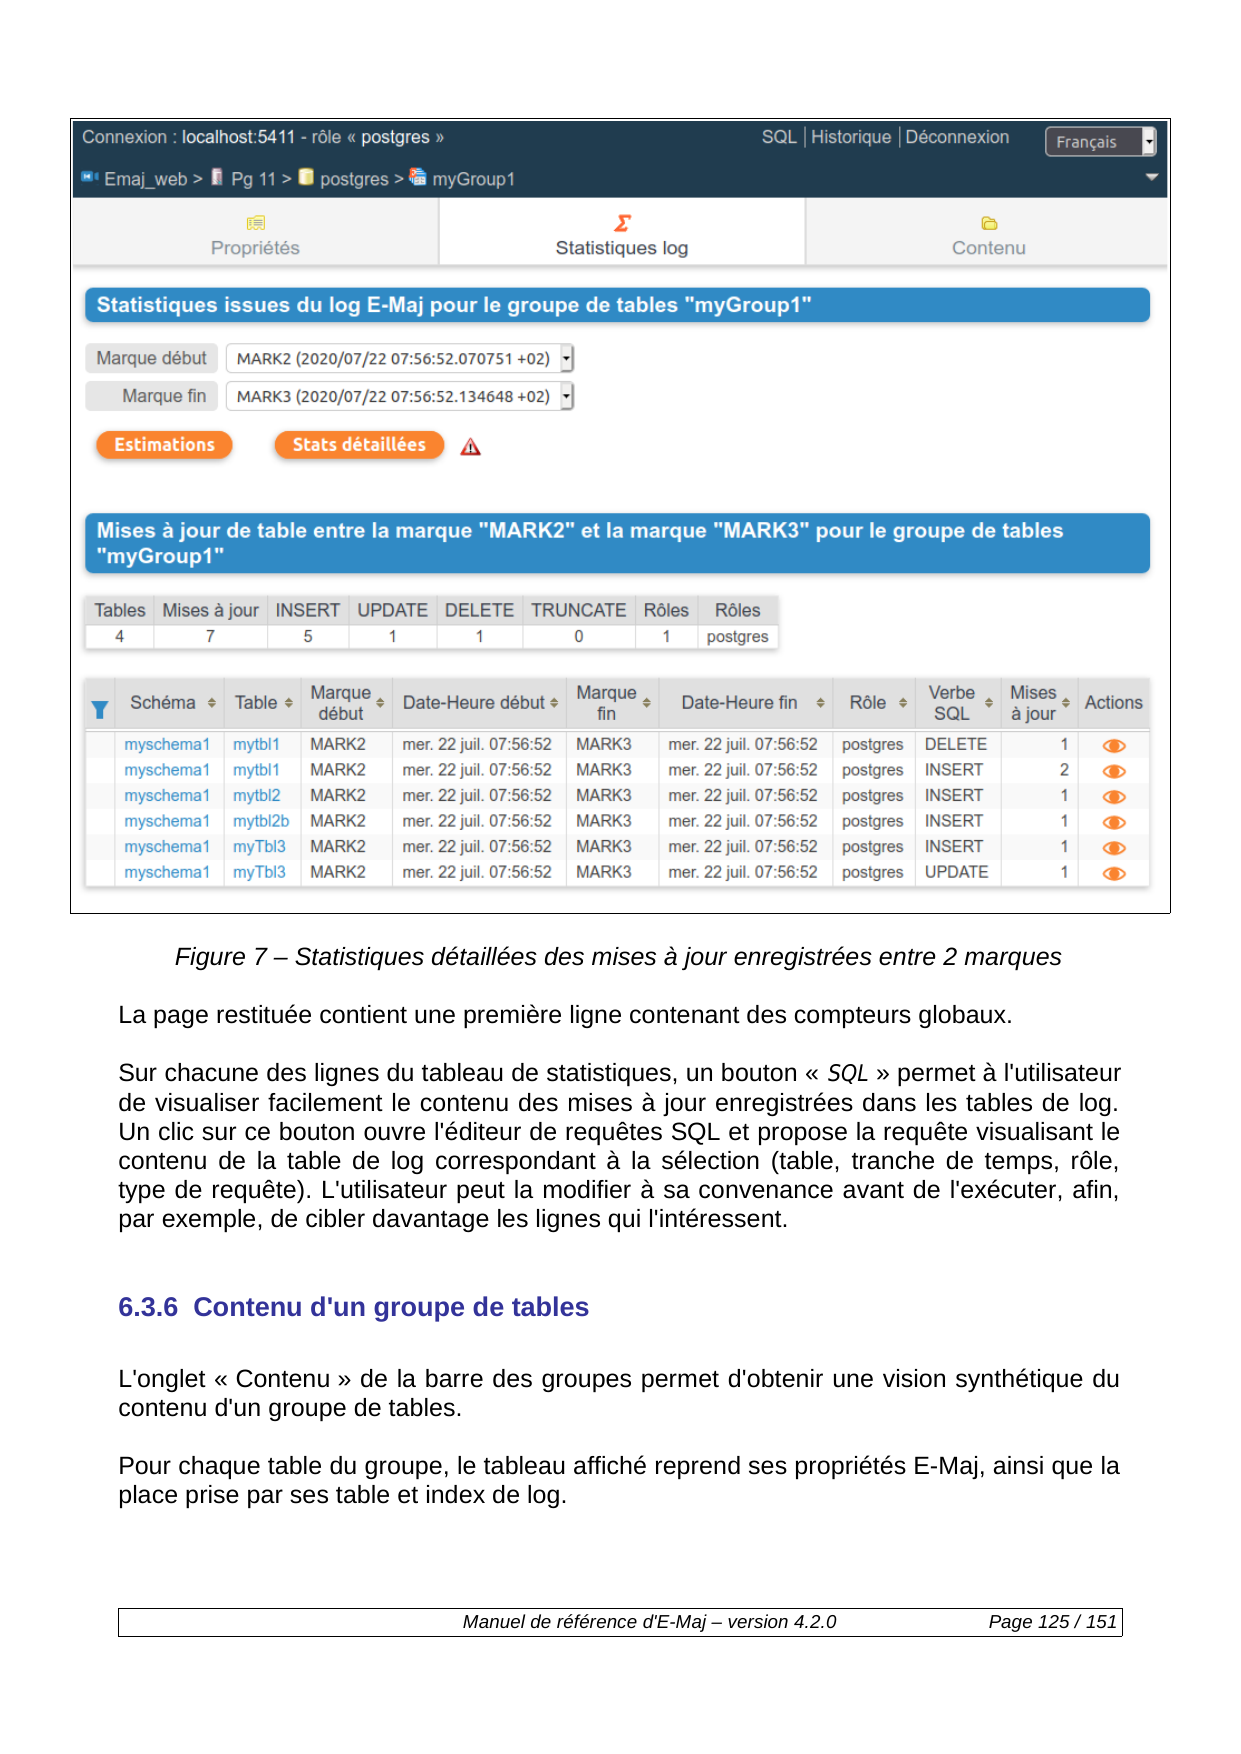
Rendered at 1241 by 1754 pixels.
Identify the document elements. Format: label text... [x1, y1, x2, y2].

text Sur chacune des lignes du tableau de statistiques, un bouton « SQL » permet à l'utilisateur de visualiser facilement le contenu des mises à jour enregistrées dans les tables de log. Un clic sur ce bouton ouvre l'éditeur de requêtes SQL et propose la requête visualisant le contenu de la table de log correspondant à la sélection (table, tranche de temps, rôle, type de requête). L'utilisateur peut la modifier à sa convenance avant de l'exécuter, afin, par exemple, de cibler davantage les lignes qui l'intéressent. [118, 1058, 1122, 1233]
text La page restituée contient une première ligne contenant des compteurs globaux. [118, 1000, 1122, 1029]
picture [72, 121, 1168, 910]
text Pour chaque table du groupe, le tableau affiché reprend ses propriétés E-Maj, ainsi que la place prise par ses table et index de log. [118, 1451, 1122, 1509]
subtitle Contenu d'un groupe de tables [118, 1291, 1122, 1322]
text Figure 7 – Statistiques détaillées des mises à jour enregistrées entre 2 marques [118, 942, 1122, 971]
text L'onglet « Contenu » de la barre des groupes permet d'obtenir une vision synthétique du contenu d'un groupe de tables. [118, 1363, 1122, 1422]
